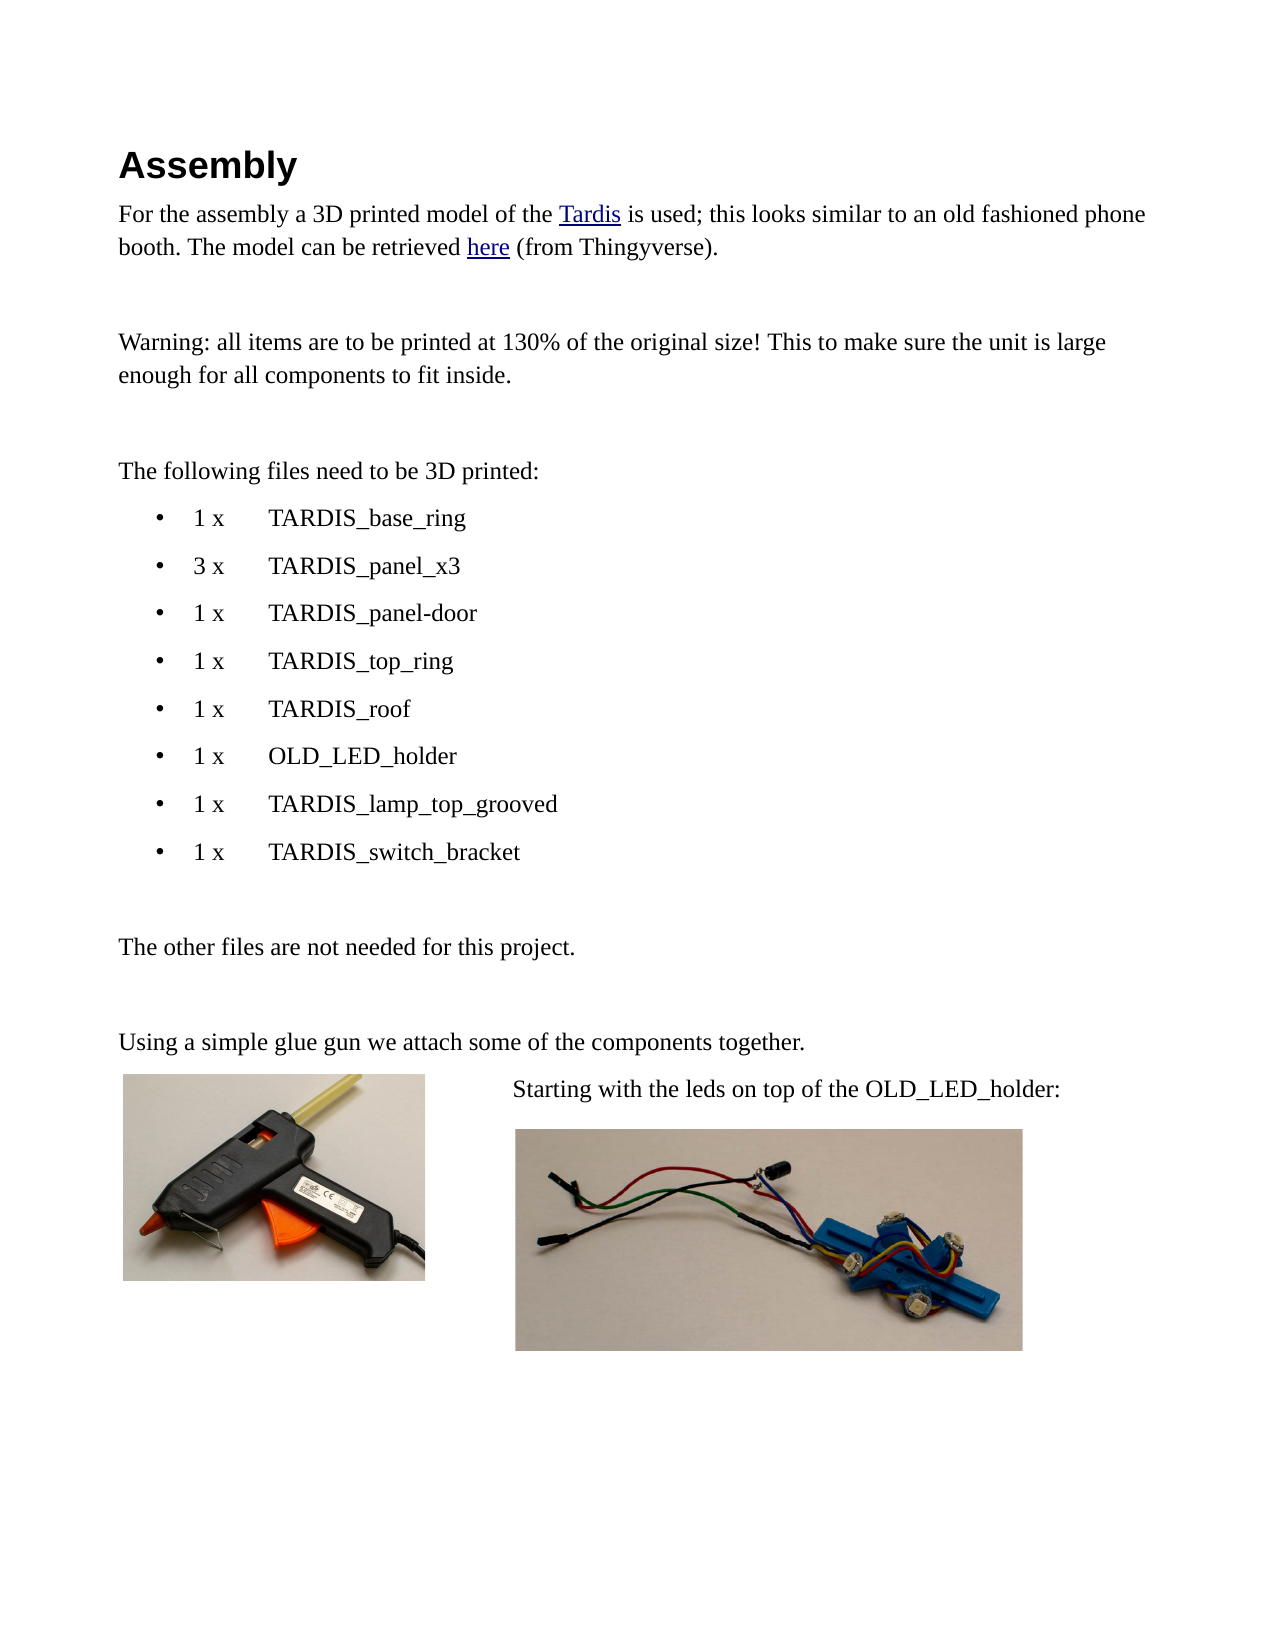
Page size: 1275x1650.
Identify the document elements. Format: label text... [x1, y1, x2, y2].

text Warning: all items are to be printed at 130% of the original size! This to make sure the unit is large enough for all components to fit inside. [118, 327, 1157, 389]
picture [515, 1129, 1023, 1351]
text For the assembly a 3D printed model of the Tardis is used; this looks similar to an old fashioned phone booth. The model can be retrieved here (from Thingyverse). [118, 199, 1157, 261]
text Using a simple glue gun we attach some of the components together. [118, 1027, 1157, 1056]
list 1 x TARDIS_base_ring [156, 503, 1157, 532]
subtitle Assembly [118, 143, 1157, 187]
list 1 x TARDIS_roof [156, 694, 1157, 722]
text The other files are not needed for this project. [118, 932, 1157, 961]
text Starting with the leds on top of the OLD_LED_holder: [426, 1074, 1157, 1103]
list 1 x TARDIS_lamp_top_grooved [156, 789, 1157, 818]
text The following files need to be 3D printed: [118, 456, 1157, 484]
list 3 x TARDIS_panel_x3 [156, 551, 1157, 580]
picture [123, 1074, 426, 1281]
list 1 x OLD_LED_holder [156, 741, 1157, 770]
list 1 x TARDIS_top_ring [156, 646, 1157, 675]
list 1 x TARDIS_panel-door [156, 598, 1157, 627]
list 1 x TARDIS_switch_bracket [156, 837, 1157, 865]
